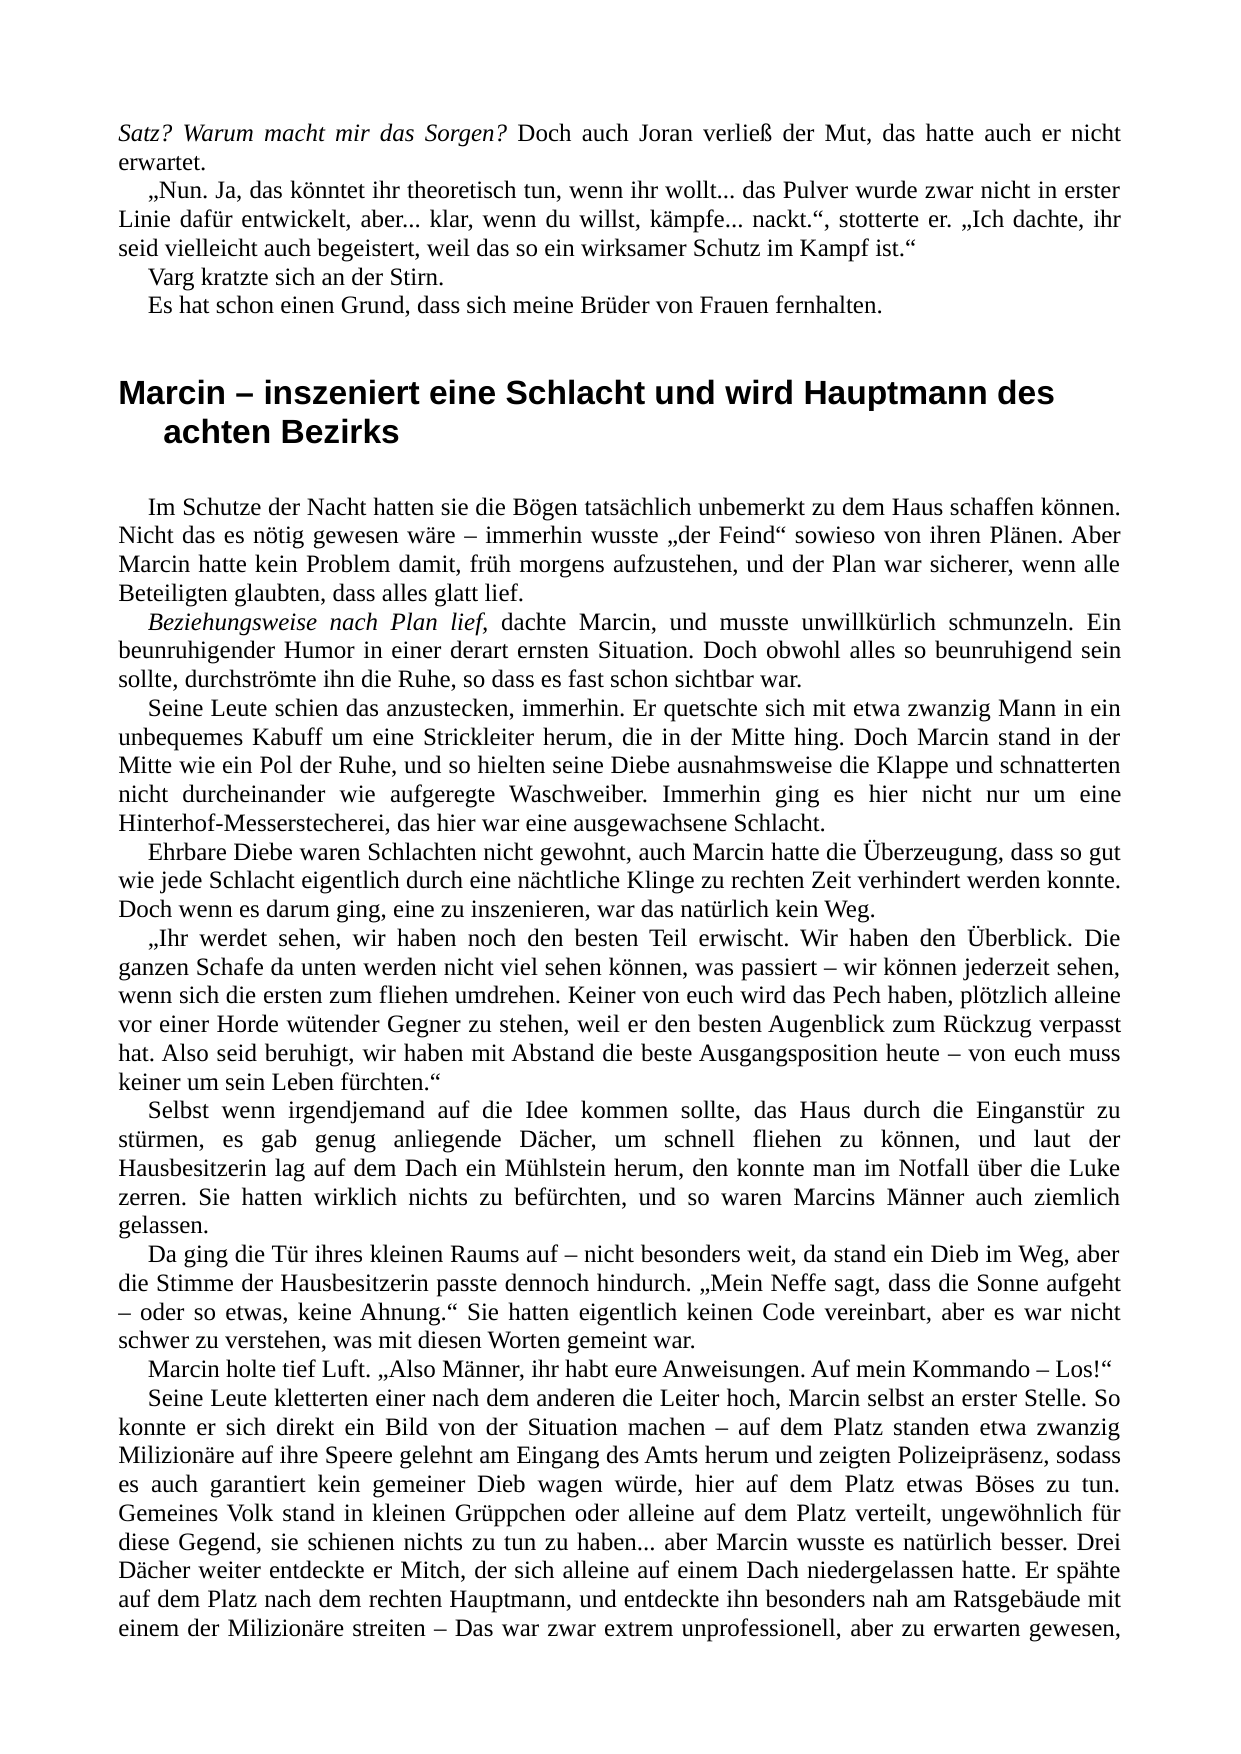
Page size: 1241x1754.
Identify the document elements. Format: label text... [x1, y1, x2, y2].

text Satz? Warum macht mir das Sorgen? Doch auch Joran verließ der Mut, das hatte auch er nicht erwartet. [118, 118, 1122, 176]
text „Nun. Ja, das könntet ihr theoretisch tun, wenn ihr wollt... das Pulver wurde zwar nicht in erster Linie dafür entwickelt, aber... klar, wenn du willst, kämpfe... nackt.“, stotterte er. „Ich dachte, ihr seid vielleicht auch begeistert, weil das so ein wirksamer Schutz im Kampf ist.“ [118, 176, 1122, 262]
text Im Schutze der Nacht hatten sie die Bögen tatsächlich unbemerkt zu dem Haus schaffen können. Nicht das es nötig gewesen wäre – immerhin wusste „der Feind“ sowieso von ihren Plänen. Aber Marcin hatte kein Problem damit, früh morgens aufzustehen, und der Plan war sicherer, wenn alle Beteiligten glaubten, dass alles glatt lief. [118, 492, 1122, 607]
text „Ihr werdet sehen, wir haben noch den besten Teil erwischt. Wir haben den Überblick. Die ganzen Schafe da unten werden nicht viel sehen können, was passiert – wir können jederzeit sehen, wenn sich die ersten zum fliehen umdrehen. Keiner von euch wird das Pech haben, plötzlich alleine vor einer Horde wütender Gegner zu stehen, weil er den besten Augenblick zum Rückzug verpasst hat. Also seid beruhigt, wir haben mit Abstand die beste Ausgangsposition heute – von euch muss keiner um sein Leben fürchten.“ [118, 923, 1122, 1095]
text Ehrbare Diebe waren Schlachten nicht gewohnt, auch Marcin hatte die Überzeugung, dass so gut wie jede Schlacht eigentlich durch eine nächtliche Klinge zu rechten Zeit verhindert werden konnte. Doch wenn es darum ging, eine zu inszenieren, war das natürlich kein Weg. [118, 837, 1122, 923]
text Selbst wenn irgendjemand auf die Idee kommen sollte, das Haus durch die Einganstür zu stürmen, es gab genug anliegende Dächer, um schnell fliehen zu können, und laut der Hausbesitzerin lag auf dem Dach ein Mühlstein herum, den konnte man im Notfall über die Luke zerren. Sie hatten wirklich nichts zu befürchten, und so waren Marcins Männer auch ziemlich gelassen. [118, 1095, 1122, 1239]
text Seine Leute schien das anzustecken, immerhin. Er quetschte sich mit etwa zwanzig Mann in ein unbequemes Kabuff um eine Strickleiter herum, die in der Mitte hing. Doch Marcin stand in der Mitte wie ein Pol der Ruhe, und so hielten seine Diebe ausnahmsweise die Klappe und schnatterten nicht durcheinander wie aufgeregte Waschweiber. Immerhin ging es hier nicht nur um eine Hinterhof-Messerstecherei, das hier war eine ausgewachsene Schlacht. [118, 693, 1122, 837]
text Seine Leute kletterten einer nach dem anderen die Leiter hoch, Marcin selbst an erster Stelle. So konnte er sich direkt ein Bild von der Situation machen – auf dem Platz standen etwa zwanzig Milizionäre auf ihre Speere gelehnt am Eingang des Amts herum und zeigten Polizeipräsenz, sodass es auch garantiert kein gemeiner Dieb wagen würde, hier auf dem Platz etwas Böses zu tun. Gemeines Volk stand in kleinen Grüppchen oder alleine auf dem Platz verteilt, ungewöhnlich für diese Gegend, sie schienen nichts zu tun zu haben... aber Marcin wusste es natürlich besser. Drei Dächer weiter entdeckte er Mitch, der sich alleine auf einem Dach niedergelassen hatte. Er spähte auf dem Platz nach dem rechten Hauptmann, und entdeckte ihn besonders nah am Ratsgebäude mit einem der Milizionäre streiten – Das war zwar extrem unprofessionell, aber zu erwarten gewesen, [118, 1383, 1122, 1642]
text Beziehungsweise nach Plan lief, dachte Marcin, und musste unwillkürlich schmunzeln. Ein beunruhigender Humor in einer derart ernsten Situation. Doch obwohl alles so beunruhigend sein sollte, durchströmte ihn die Ruhe, so dass es fast schon sichtbar war. [118, 607, 1122, 693]
text Varg kratzte sich an der Stirn. [118, 262, 1122, 291]
text Da ging die Tür ihres kleinen Raums auf – nicht besonders weit, da stand ein Dieb im Weg, aber die Stimme der Hausbesitzerin passte dennoch hindurch. „Mein Neffe sagt, dass die Sonne aufgeht – oder so etwas, keine Ahnung.“ Sie hatten eigentlich keinen Code vereinbart, aber es war nicht schwer zu verstehen, was mit diesen Worten gemeint war. [118, 1239, 1122, 1354]
text Es hat schon einen Grund, dass sich meine Brüder von Frauen fernhalten. [118, 291, 1122, 319]
subtitle Marcin – inszeniert eine Schlacht und wird Hauptmann des achten Bezirks [118, 373, 1122, 450]
text Marcin holte tief Luft. „Also Männer, ihr habt eure Anweisungen. Auf mein Kommando – Los!“ [118, 1354, 1122, 1383]
